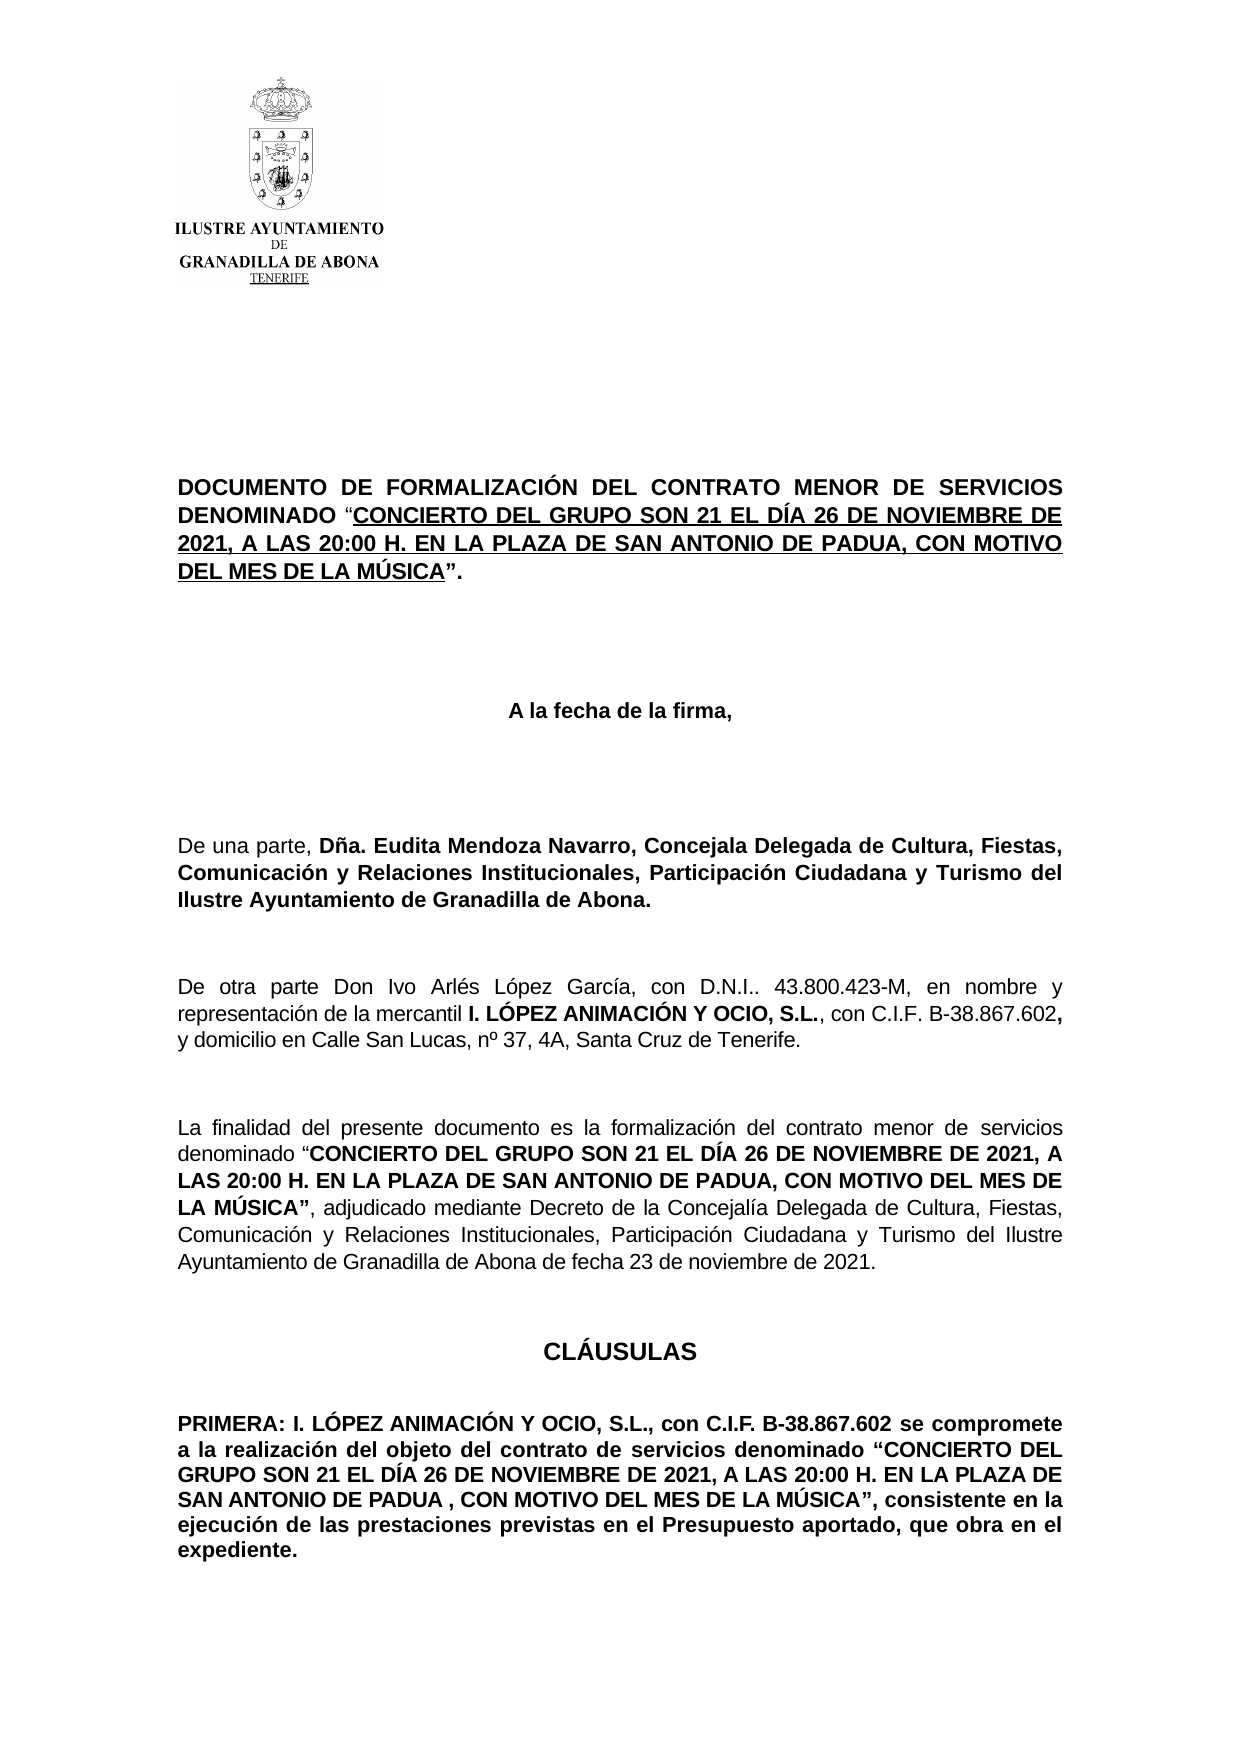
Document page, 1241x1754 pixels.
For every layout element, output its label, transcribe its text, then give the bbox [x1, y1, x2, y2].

list CLÁUSULAS [177, 1337, 1063, 1366]
text La finalidad del presente documento es la formalización del contrato menor de servicios denominado “CONCIERTO DEL GRUPO SON 21 EL DÍA 26 DE NOVIEMBRE DE 2021, A LAS 20:00 H. EN LA PLAZA DE SAN ANTONIO DE PADUA, CON MOTIVO DEL MES DE LA MÚSICA”, adjudicado mediante Decreto de la Concejalía Delegada de Cultura, Fiestas, Comunicación y Relaciones Institucionales, Participación Ciudadana y Turismo del Ilustre Ayuntamiento de Granadilla de Abona de fecha 23 de noviembre de 2021. [177, 1114, 1063, 1274]
text DOCUMENTO DE FORMALIZACIÓN DEL CONTRATO MENOR DE SERVICIOS DENOMINADO “CONCIERTO DEL GRUPO SON 21 EL DÍA 26 DE NOVIEMBRE DE 2021, A LAS 20:00 H. EN LA PLAZA DE SAN ANTONIO DE PADUA, CON MOTIVO [177, 473, 1063, 553]
text De otra parte Don Ivo Arlés López García, con D.N.I.. 43.800.423-M, en nombre y representación de la mercantil I. LÓPEZ ANIMACIÓN Y OCIO, S.L., con C.I.F. B-38.867.602, y domicilio en Calle San Lucas, nº 37, 4A, Santa Cruz de Tenerife. [177, 973, 1063, 1052]
text PRIMERA: I. LÓPEZ ANIMACIÓN Y OCIO, S.L., con C.I.F. B-38.867.602 se compromete a la realización del objeto del contrato de servicios denominado “CONCIERTO DEL GRUPO SON 21 EL DÍA 26 DE NOVIEMBRE DE 2021, A LAS 20:00 H. EN LA PLAZA DE SAN ANTONIO DE PADUA , CON MOTIVO DEL MES DE LA MÚSICA”, consistente en la ejecución de las prestaciones previstas en el Presupuesto aportado, que obra en el expediente. [177, 1411, 1063, 1562]
text DEL MES DE LA MÚSICA”. [177, 554, 1063, 584]
text De una parte, Dña. Eudita Mendoza Navarro, Concejala Delegada de Cultura, Fiestas, Comunicación y Relaciones Institucionales, Participación Ciudadana y Turismo del Ilustre Ayuntamiento de Granadilla de Abona. [177, 833, 1063, 912]
text A la fecha de la firma, [177, 697, 1063, 723]
